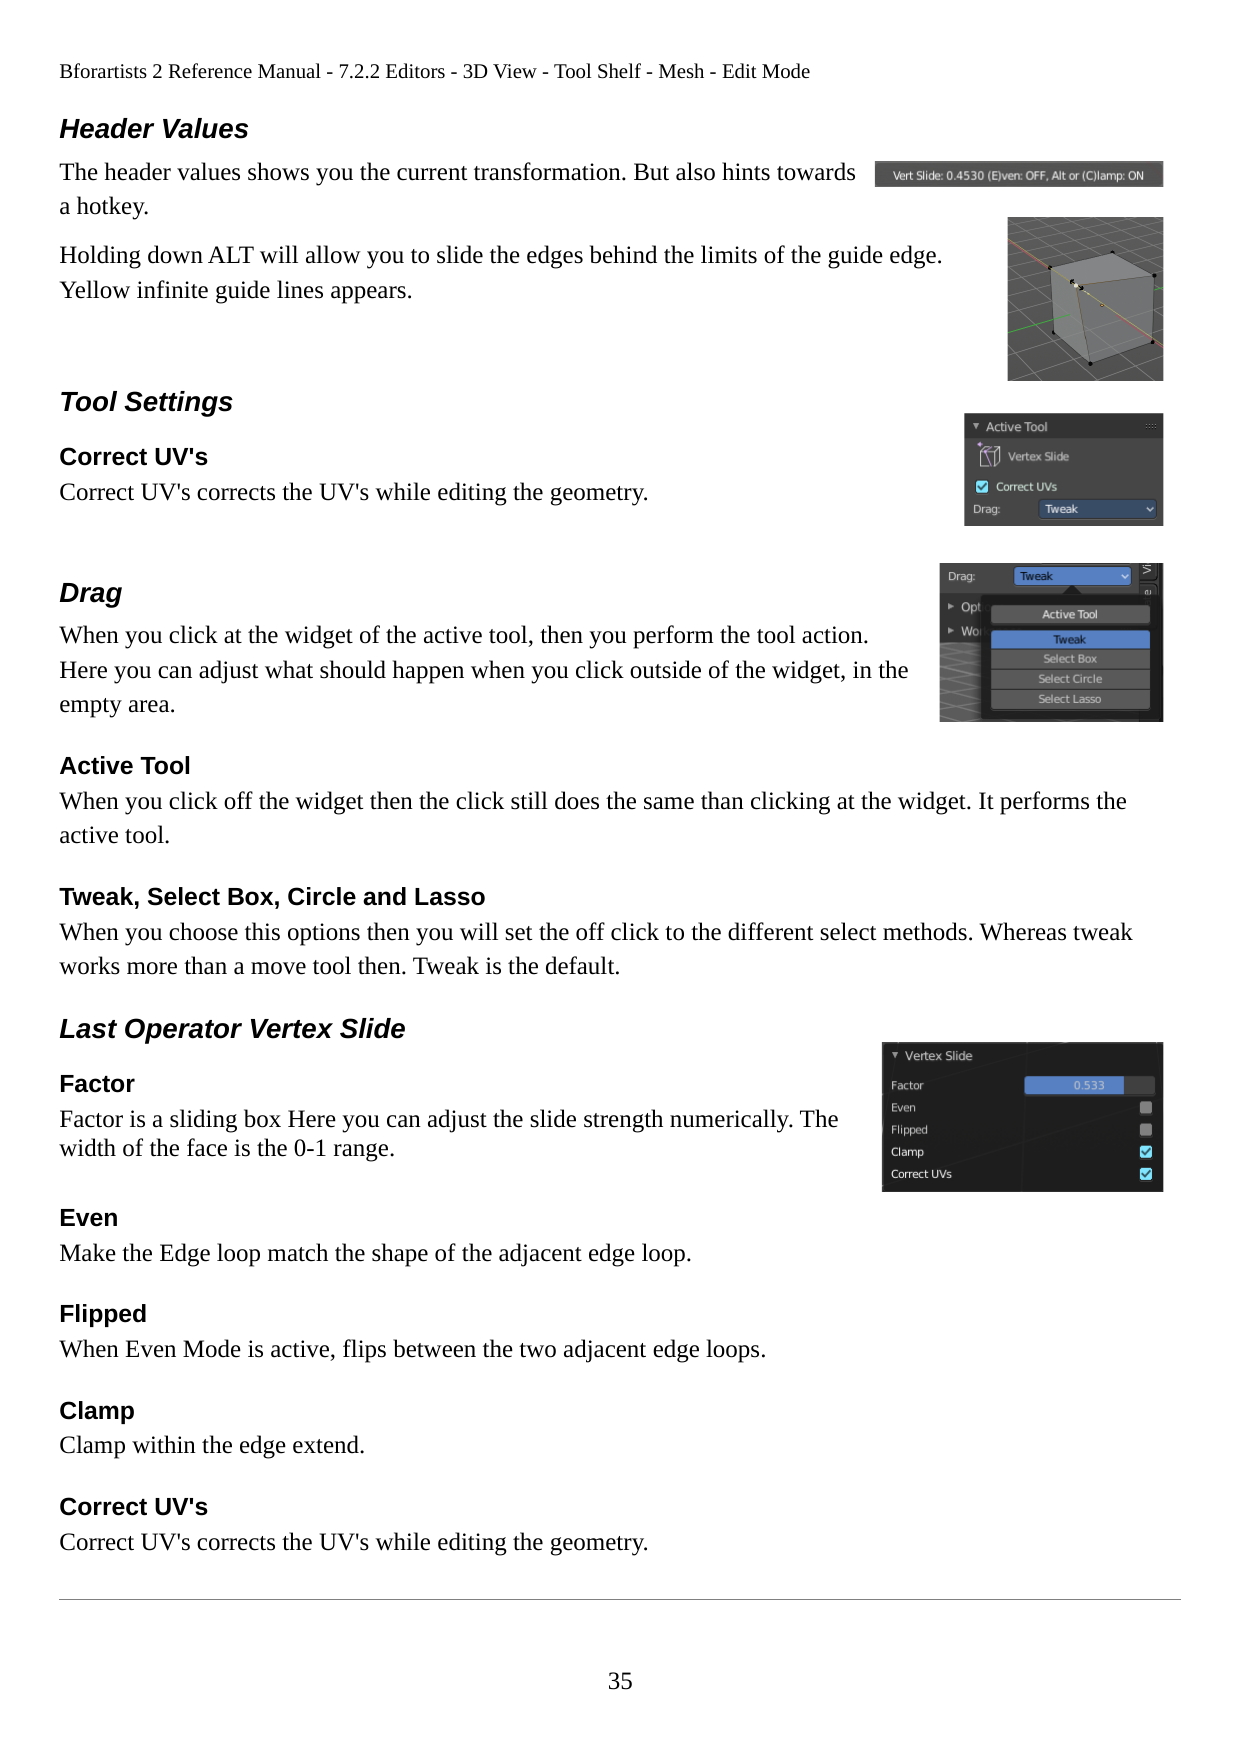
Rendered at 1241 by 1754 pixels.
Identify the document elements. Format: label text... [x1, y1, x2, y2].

picture [939, 563, 1164, 722]
text Correct UV's corrects the UV's while editing the geometry. [59, 477, 964, 506]
picture [964, 413, 1164, 526]
subtitle Last Operator Vertex Slide [59, 1013, 1181, 1044]
text The header values shows you the current transformation. But also hints towards a hotkey. [59, 157, 1181, 220]
subtitle Factor [59, 1069, 881, 1098]
text When you choose this options then you will set the off click to the different select methods. Whereas tweak works more than a move tool then. Tweak is the default. [59, 917, 1181, 980]
picture [874, 161, 1164, 187]
subtitle Tweak, Select Box, Circle and Lasso [59, 882, 1181, 910]
text When you click off the widget then the click still does the same than clicking at the widget. It performs the active tool. [59, 786, 1181, 849]
text Clamp within the edge extend. [59, 1431, 1181, 1459]
subtitle Header Values [59, 113, 1181, 144]
subtitle Active Tool [59, 751, 1181, 779]
subtitle [1164, 576, 1181, 608]
subtitle Even [59, 1203, 1181, 1232]
subtitle [1164, 442, 1181, 471]
subtitle [1164, 1069, 1181, 1098]
subtitle Flipped [59, 1299, 1181, 1328]
picture [881, 1042, 1164, 1192]
text Factor is a sliding box Here you can adjust the slide strength numerically. The width of the face is the 0-1 range. [59, 1104, 881, 1162]
text Correct UV's corrects the UV's while editing the geometry. [59, 1527, 1181, 1556]
subtitle Clamp [59, 1396, 1181, 1424]
subtitle Tool Settings [59, 386, 1181, 417]
subtitle Correct UV's [59, 442, 964, 471]
subtitle Drag [59, 576, 939, 608]
text When you click at the widget of the active tool, then you perform the tool action. Here you can adjust what should happen when you click outside of the widget, in the empty area. [59, 620, 939, 718]
text Holding down ALT will allow you to slide the edges behind the limits of the guide edge. Yellow infinite guide lines appears. [59, 241, 1007, 304]
text When Even Mode is active, flips between the two adjacent edge loops. [59, 1334, 1181, 1363]
subtitle Correct UV's [59, 1492, 1181, 1521]
picture [1007, 217, 1164, 381]
text Make the Edge loop match the shape of the adjacent edge loop. [59, 1238, 1181, 1267]
